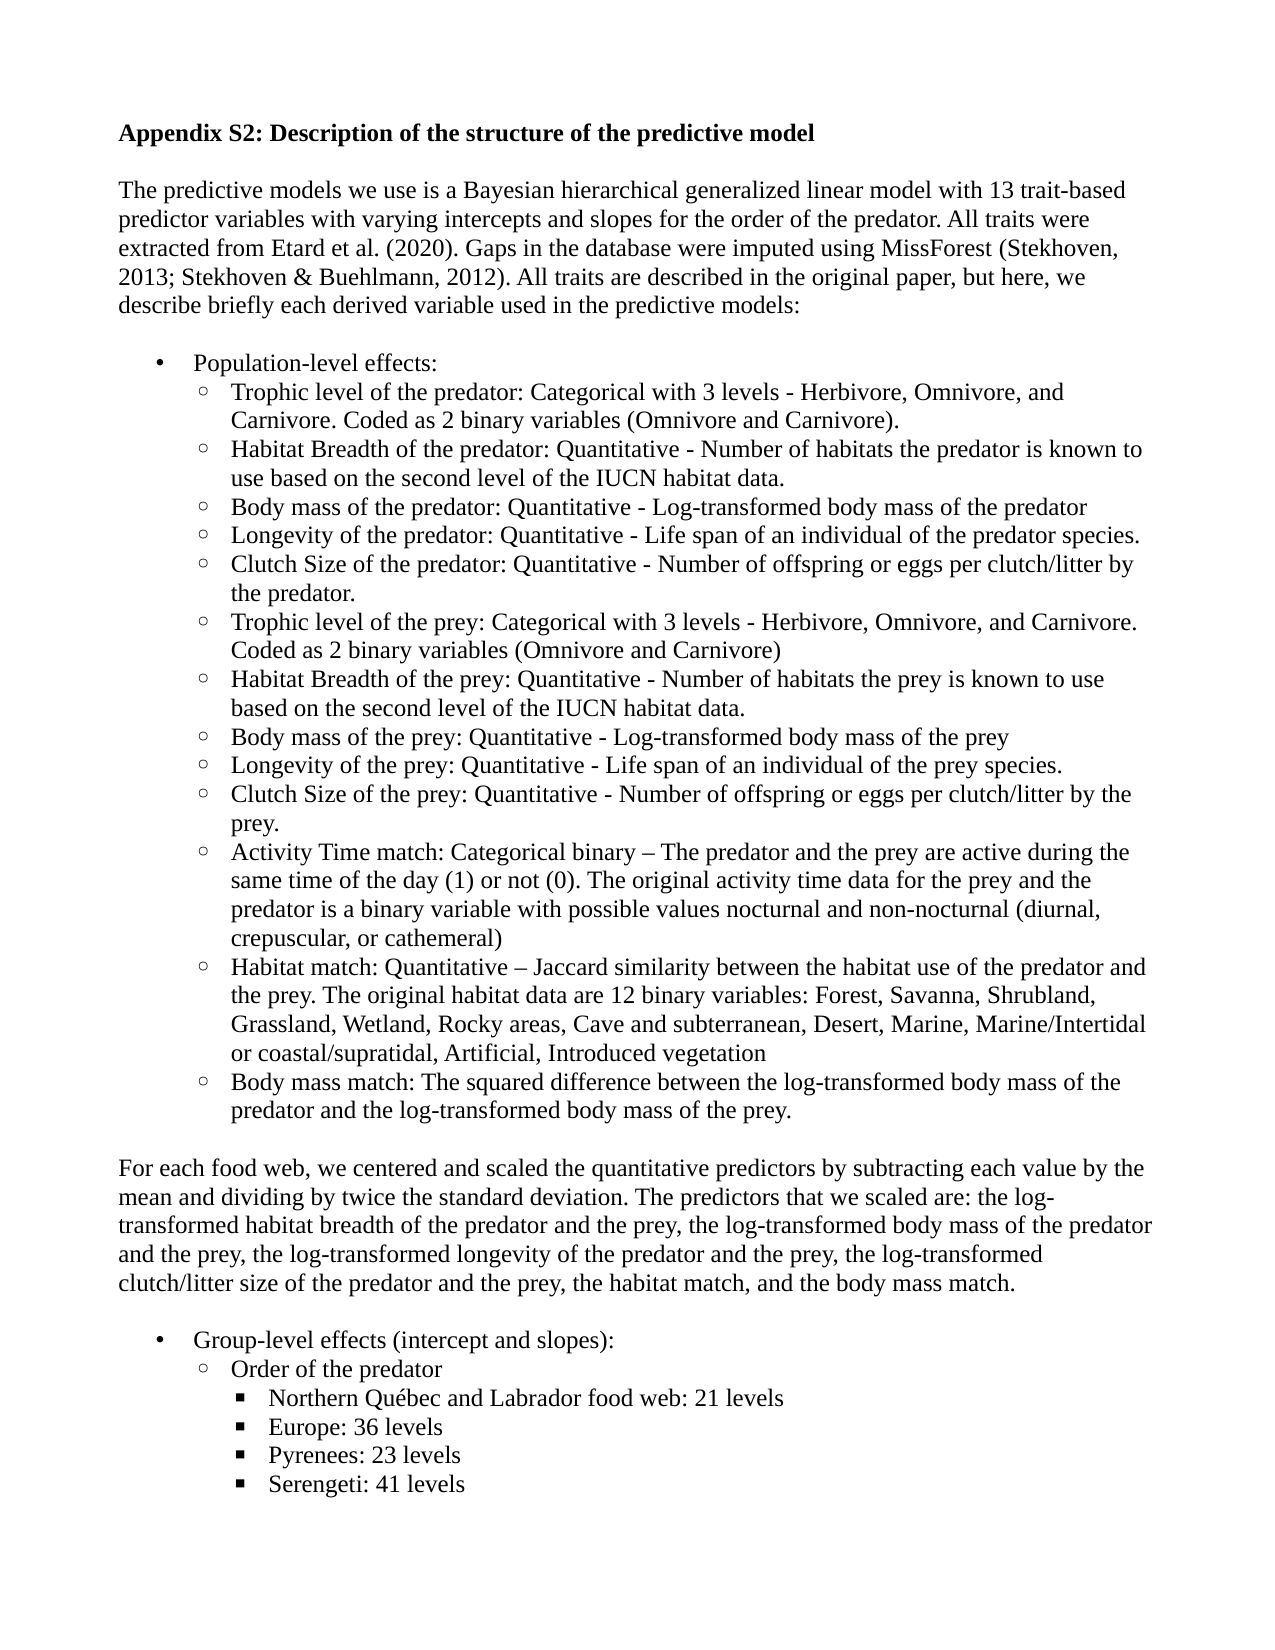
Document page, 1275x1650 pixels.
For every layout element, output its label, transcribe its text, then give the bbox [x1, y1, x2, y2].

list Europe: 36 levels [231, 1412, 1157, 1441]
list Order of the predator [193, 1354, 1157, 1383]
list Trophic level of the prey: Categorical with 3 levels - Herbivore, Omnivore, and Carnivore. Coded as 2 binary variables (Omnivore and Carnivore) [193, 607, 1157, 664]
list Habitat Breadth of the prey: Quantitative - Number of habitats the prey is known to use based on the second level of the IUCN habitat data. [193, 664, 1157, 722]
text Appendix S2: Description of the structure of the predictive model [118, 118, 1157, 147]
list Serengeti: 41 levels [231, 1469, 1157, 1498]
list Activity Time match: Categorical binary – The predator and the prey are active during the same time of the day (1) or not (0). The original activity time data for the prey and the predator is a binary variable with possible values nocturnal and non-nocturnal (diurnal, crepuscular, or cathemeral) [193, 837, 1157, 952]
list Body mass match: The squared difference between the log-transformed body mass of the predator and the log-transformed body mass of the prey. [193, 1067, 1157, 1124]
list Clutch Size of the prey: Quantitative - Number of offspring or eggs per clutch/litter by the prey. [193, 779, 1157, 837]
list Population-level effects: [156, 348, 1157, 377]
list Trophic level of the predator: Categorical with 3 levels - Herbivore, Omnivore, and Carnivore. Coded as 2 binary variables (Omnivore and Carnivore). [193, 377, 1157, 434]
list Pyrenees: 23 levels [231, 1441, 1157, 1469]
list Northern Québec and Labrador food web: 21 levels [231, 1383, 1157, 1412]
list Longevity of the prey: Quantitative - Life span of an individual of the prey species. [193, 751, 1157, 779]
text For each food web, we centered and scaled the quantitative predictors by subtracting each value by the mean and dividing by twice the standard deviation. The predictors that we scaled are: the log-transformed habitat breadth of the predator and the prey, the log-transformed body mass of the predator and the prey, the log-transformed longevity of the predator and the prey, the log-transformed clutch/litter size of the predator and the prey, the habitat match, and the body mass match. [118, 1153, 1157, 1297]
list Body mass of the predator: Quantitative - Log-transformed body mass of the predator [193, 492, 1157, 521]
list Habitat Breadth of the predator: Quantitative - Number of habitats the predator is known to use based on the second level of the IUCN habitat data. [193, 434, 1157, 492]
list Group-level effects (intercept and slopes): [156, 1326, 1157, 1354]
list Habitat match: Quantitative – Jaccard similarity between the habitat use of the predator and the prey. The original habitat data are 12 binary variables: Forest, Savanna, Shrubland, Grassland, Wetland, Rocky areas, Cave and subterranean, Desert, Marine, Marine/Intertidal or coastal/supratidal, Artificial, Introduced vegetation [193, 952, 1157, 1067]
list Body mass of the prey: Quantitative - Log-transformed body mass of the prey [193, 722, 1157, 751]
list Clutch Size of the predator: Quantitative - Number of offspring or eggs per clutch/litter by the predator. [193, 549, 1157, 607]
text The predictive models we use is a Bayesian hierarchical generalized linear model with 13 trait-based predictor variables with varying intercepts and slopes for the order of the predator. All traits were extracted from Etard et al. (2020). Gaps in the database were imputed using MissForest (Stekhoven, 2013; Stekhoven & Buehlmann, 2012). All traits are described in the original paper, but here, we describe briefly each derived variable used in the predictive models: [118, 176, 1157, 319]
list Longevity of the predator: Quantitative - Life span of an individual of the predator species. [193, 521, 1157, 549]
